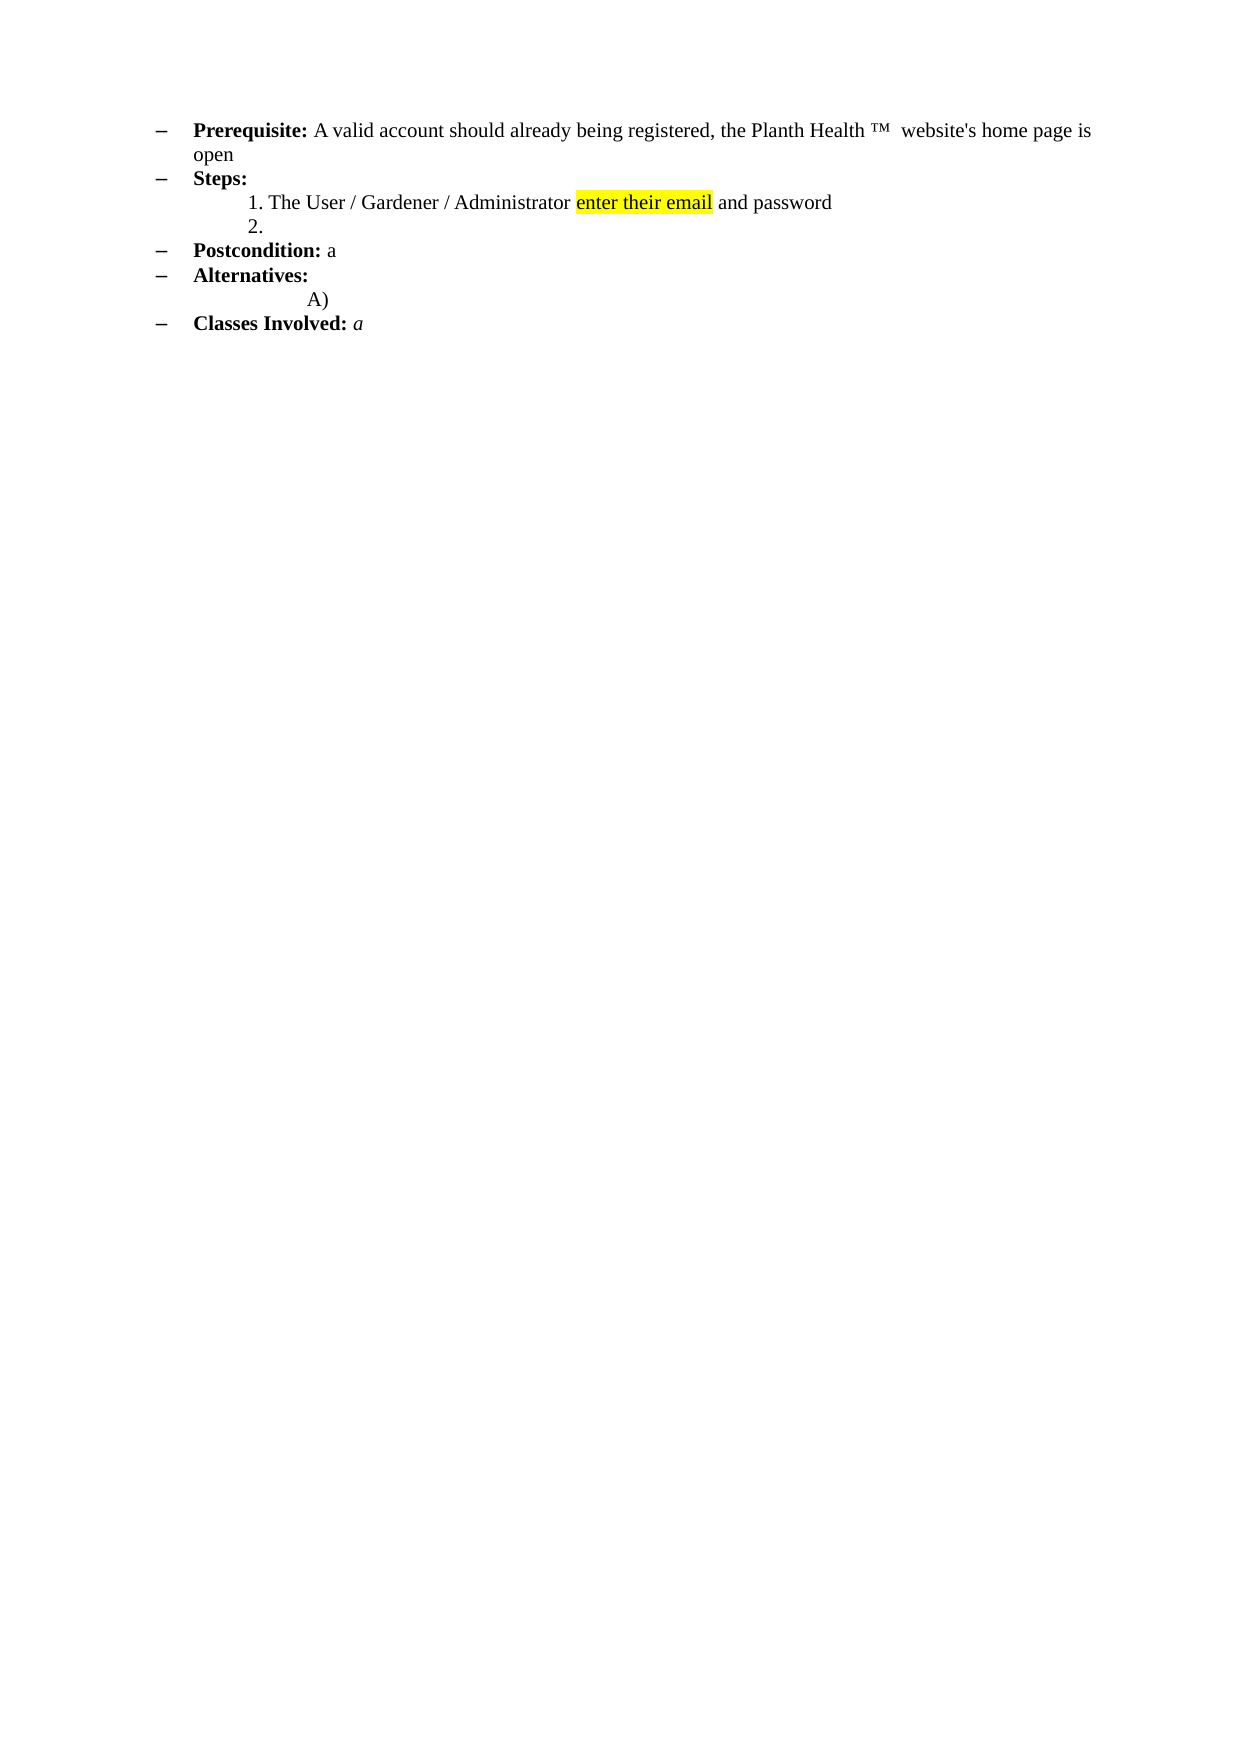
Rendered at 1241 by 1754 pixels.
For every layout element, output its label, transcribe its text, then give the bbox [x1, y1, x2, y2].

list Postcondition: a [156, 238, 1122, 262]
list Alternatives: [156, 262, 1122, 287]
list Prerequisite: A valid account should already being registered, the Planth Health ™ website's home page is open [156, 118, 1122, 166]
list Classes Involved: a [156, 311, 1122, 335]
text 1. The User / Gardener / Administrator enter their email and password [248, 190, 1122, 214]
text A) [307, 287, 1122, 311]
list Steps: [156, 166, 1122, 190]
text 2. [248, 214, 1122, 238]
